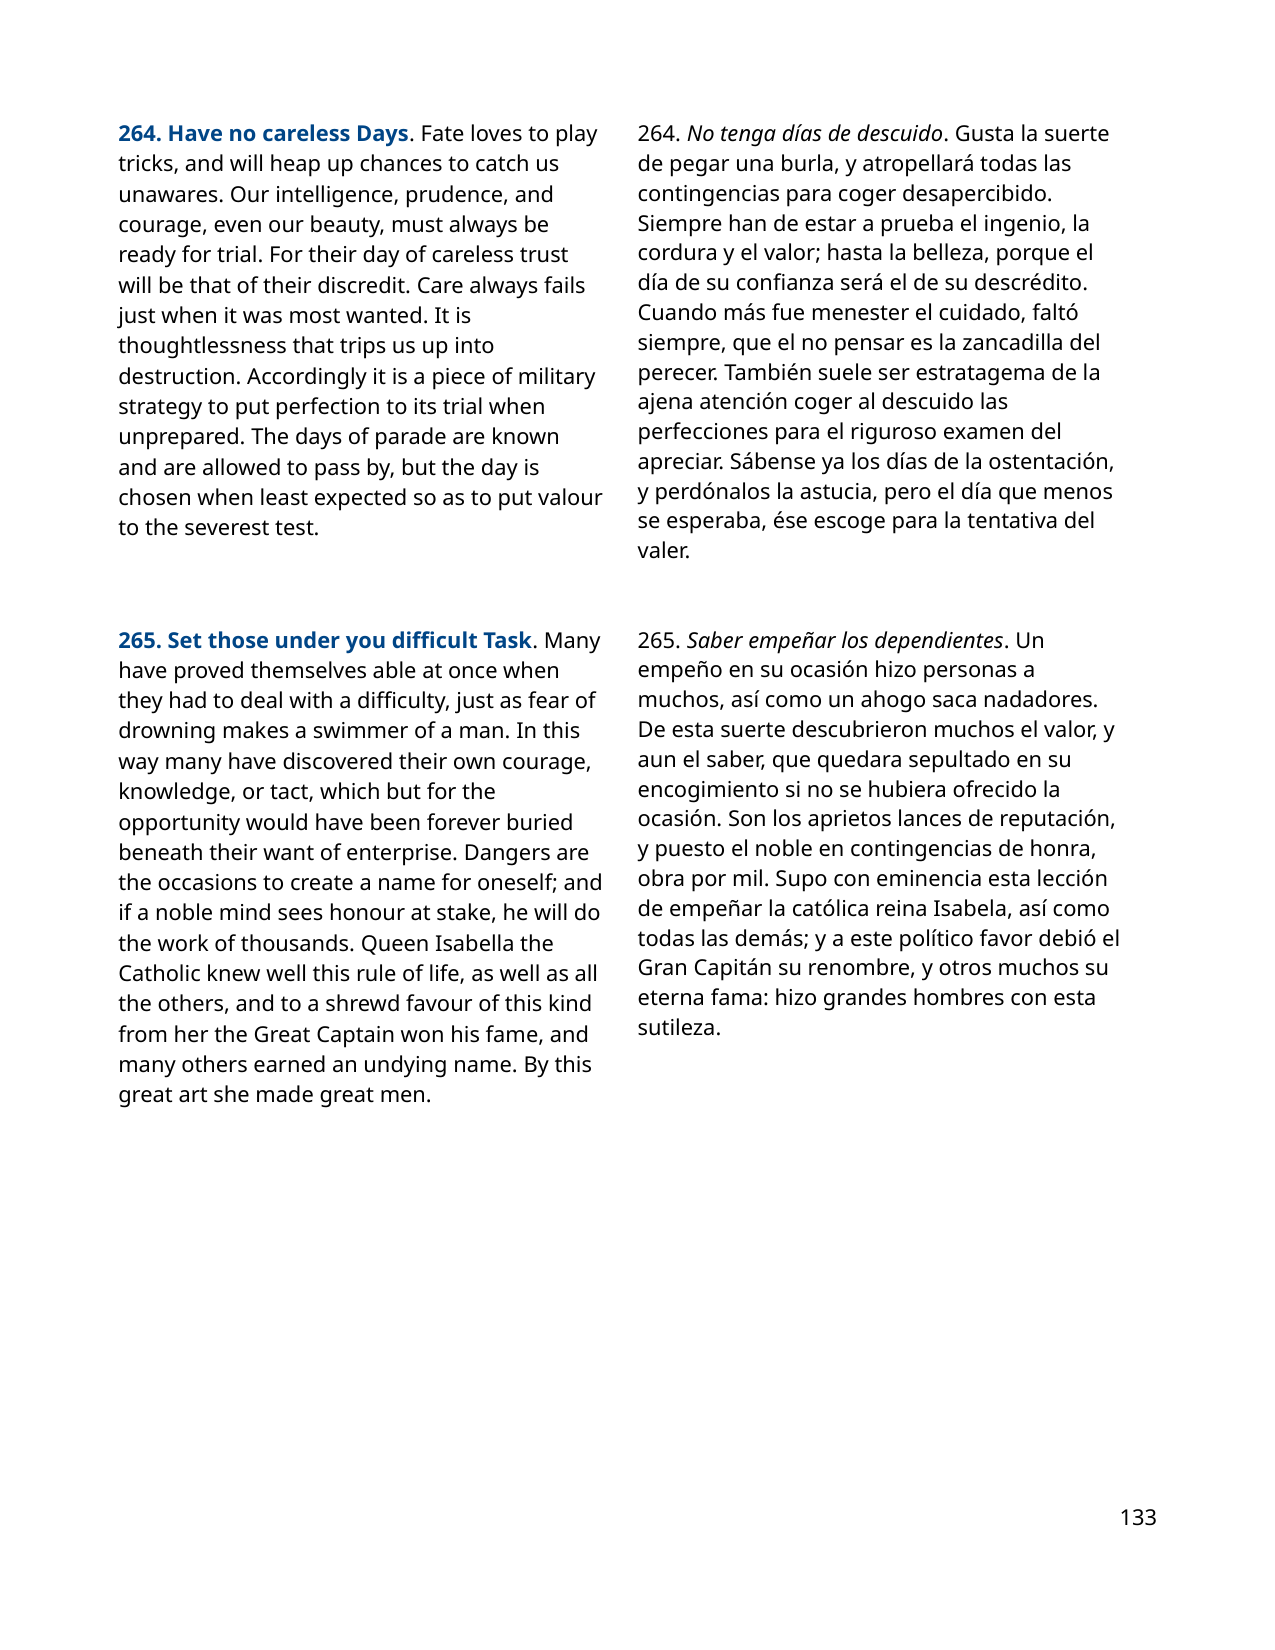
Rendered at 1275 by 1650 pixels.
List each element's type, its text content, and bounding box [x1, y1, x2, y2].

table_cell 265. Set those under you difficult Task. Many have proved themselves able at once when they had to deal with a difficulty, just as fear of drowning makes a swimmer of a man. In this way many have discovered their own courage, knowledge, or tact, which but for the opportunity would have been forever buried beneath their want of enterprise. Dangers are the occasions to create a name for oneself; and if a noble mind sees honour at stake, he will do the work of thousands. Queen Isabella the Catholic knew well this rule of life, as well as all the others, and to a shrewd favour of this kind from her the Great Captain won his fame, and many others earned an undying name. By this great art she made great men. [118, 625, 637, 1170]
table_cell 265. Saber empeñar los dependientes. Un empeño en su ocasión hizo personas a muchos, así como un ahogo saca nadadores. De esta suerte descubrieron muchos el valor, y aun el saber, que quedara sepultado en su encogimiento si no se hubiera ofrecido la ocasión. Son los aprietos lances de reputación, y puesto el noble en contingencias de honra, obra por mil. Supo con eminencia esta lección de empeñar la católica reina Isabela, así como todas las demás; y a este político favor debió el Gran Capitán su renombre, y otros muchos su eterna fama: hizo grandes hombres con esta sutileza. [638, 625, 1157, 1170]
table_cell 264. No tenga días de descuido. Gusta la suerte de pegar una burla, y atropellará todas las contingencias para coger desapercibido. Siempre han de estar a prueba el ingenio, la cordura y el valor; hasta la belleza, porque el día de su confianza será el de su descrédito. Cuando más fue menester el cuidado, faltó siempre, que el no pensar es la zancadilla del perecer. También suele ser estratagema de la ajena atención coger al descuido las perfecciones para el riguroso examen del apreciar. Sábense ya los días de la ostentación, y perdónalos la astucia, pero el día que menos se esperaba, ése escoge para la tentativa del valer. [638, 118, 1157, 624]
table_cell 264. Have no careless Days. Fate loves to play tricks, and will heap up chances to catch us unawares. Our intelligence, prudence, and courage, even our beauty, must always be ready for trial. For their day of careless trust will be that of their discredit. Care always fails just when it was most wanted. It is thoughtlessness that trips us up into destruction. Accordingly it is a piece of military strategy to put perfection to its trial when unprepared. The days of parade are known and are allowed to pass by, but the day is chosen when least expected so as to put valour to the severest test. [118, 118, 637, 624]
